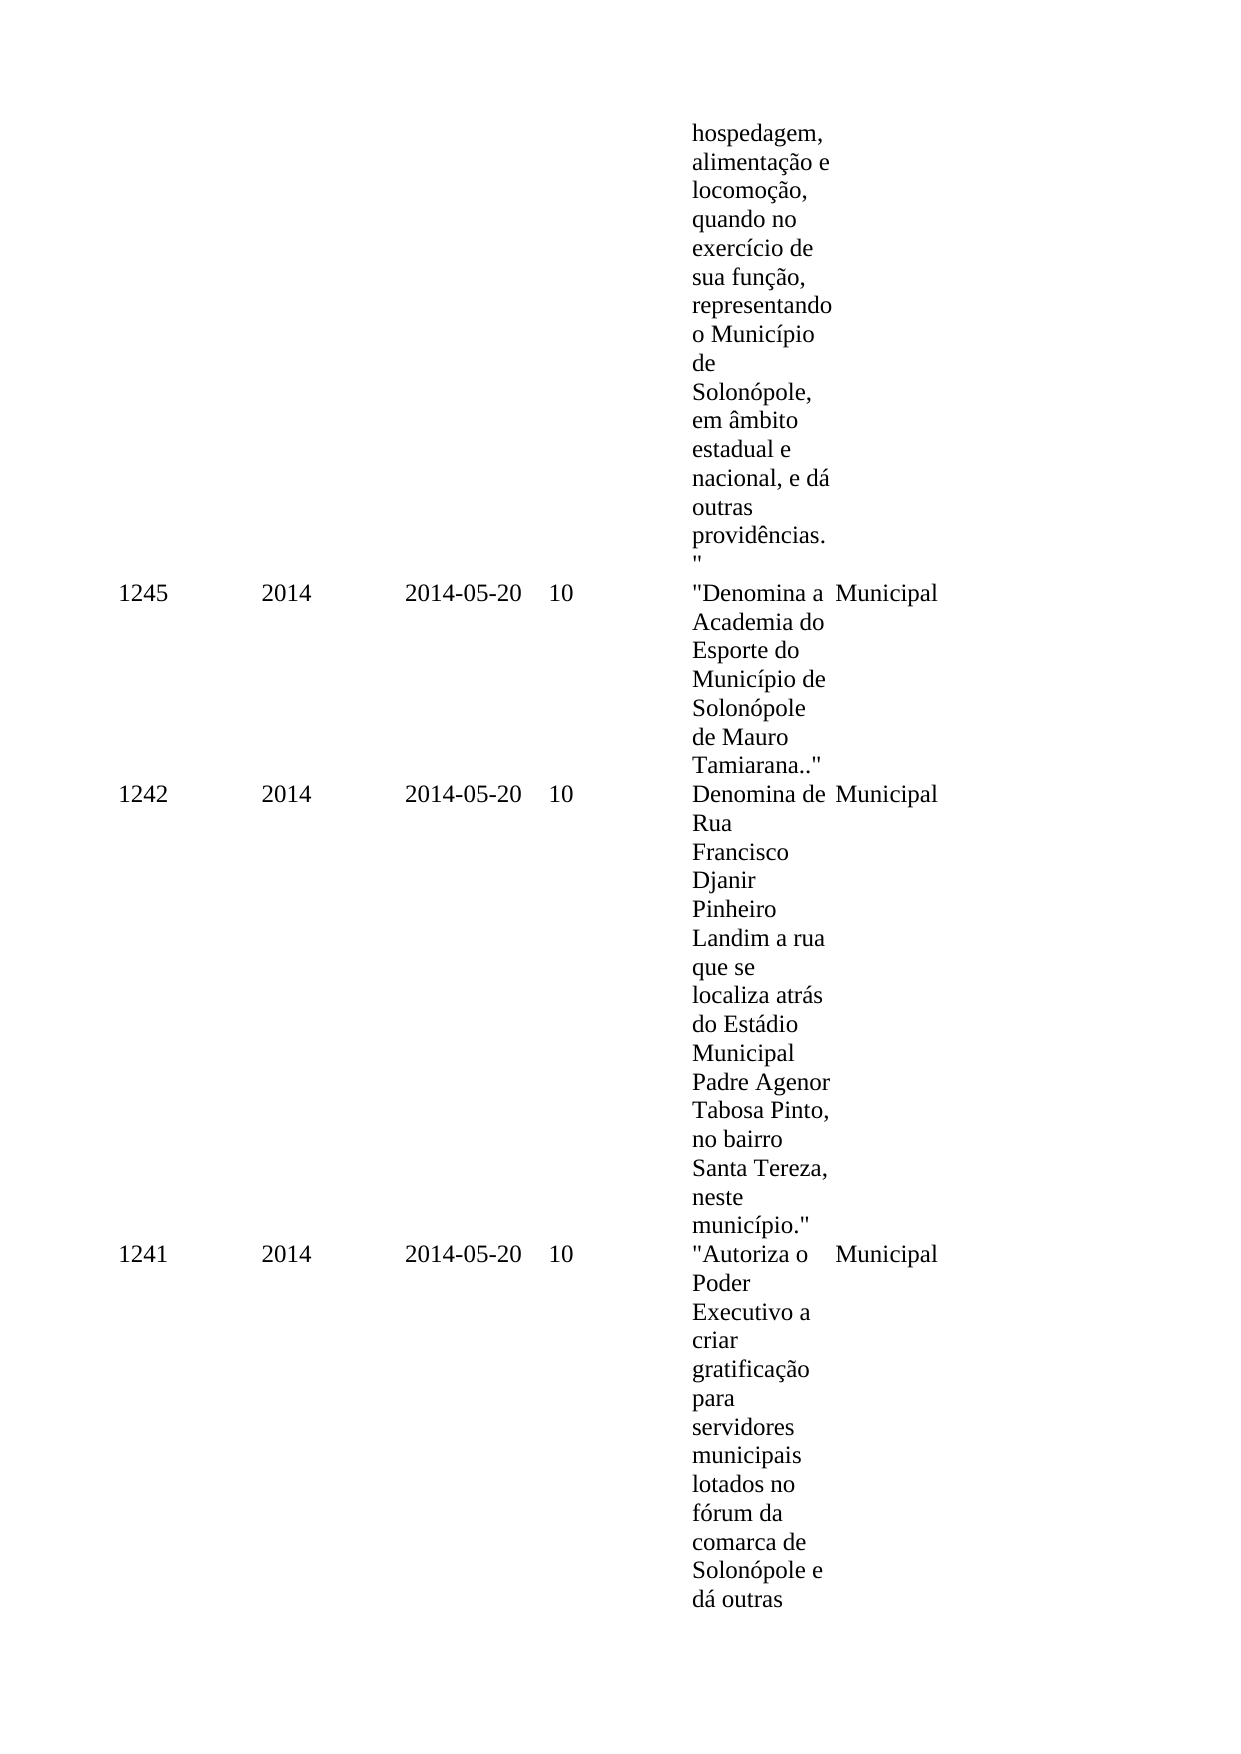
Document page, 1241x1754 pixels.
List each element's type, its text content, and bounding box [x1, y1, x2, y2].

table_cell [979, 118, 1122, 578]
table_cell Municipal [835, 779, 979, 1239]
table_cell Municipal [835, 578, 979, 779]
table_cell 10 [548, 578, 692, 779]
table_cell [835, 118, 979, 578]
table_cell 2014-05-20 [405, 1239, 548, 1613]
table_cell 2014 [261, 779, 405, 1239]
table_cell 10 [548, 779, 692, 1239]
table_cell "Denomina a Academia do Esporte do Município de Solonópole de Mauro Tamiarana.." [692, 578, 835, 779]
table_cell Municipal [835, 1239, 979, 1613]
table_cell [979, 1239, 1122, 1613]
table_cell [405, 118, 548, 578]
table_cell [979, 779, 1122, 1239]
table_cell 2014 [261, 1239, 405, 1613]
table_cell 1242 [118, 779, 261, 1239]
table_cell hospedagem, alimentação e locomoção, quando no exercício de sua função, representando o Município de Solonópole, em âmbito estadual e nacional, e dá outras providências." [692, 118, 835, 578]
table_cell 1245 [118, 578, 261, 779]
table_cell Denomina de Rua Francisco Djanir Pinheiro Landim a rua que se localiza atrás do Estádio Municipal Padre Agenor Tabosa Pinto, no bairro Santa Tereza, neste município." [692, 779, 835, 1239]
table_cell 2014-05-20 [405, 779, 548, 1239]
table_cell [548, 118, 692, 578]
table_cell 2014 [261, 578, 405, 779]
table_cell [261, 118, 405, 578]
table_cell [118, 118, 261, 578]
table_cell 2014-05-20 [405, 578, 548, 779]
table_cell 10 [548, 1239, 692, 1613]
table_cell "Autoriza o Poder Executivo a criar gratificação para servidores municipais lotados no fórum da comarca de Solonópole e dá outras [692, 1239, 835, 1613]
table_cell 1241 [118, 1239, 261, 1613]
table_cell [979, 578, 1122, 779]
